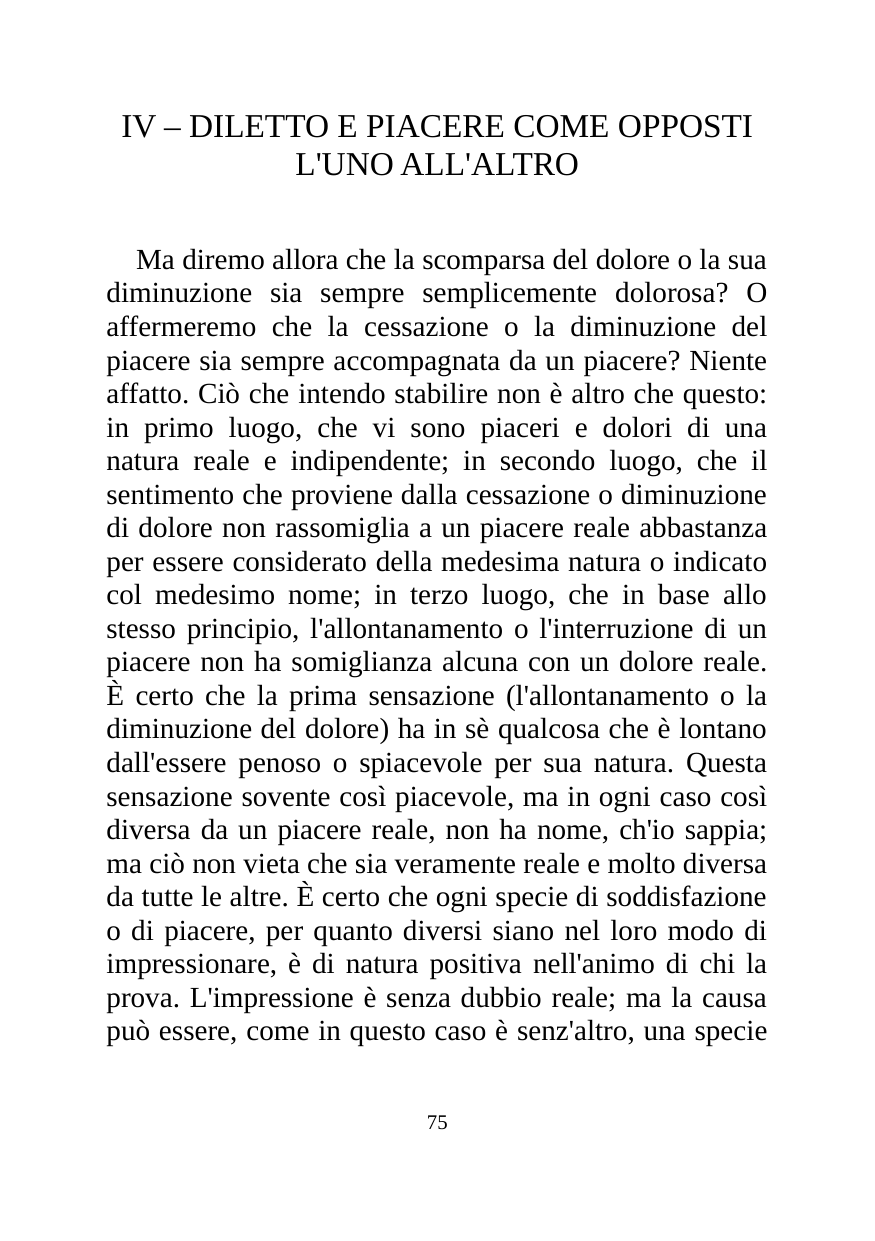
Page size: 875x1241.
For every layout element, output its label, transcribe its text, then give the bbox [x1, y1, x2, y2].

text Ma diremo allora che la scomparsa del dolore o la sua diminuzione sia sempre semplicemente dolorosa? O affermeremo che la cessazione o la diminuzione del piacere sia sempre accompagnata da un piacere? Niente affatto. Ciò che intendo stabilire non è altro che questo: in primo luogo, che vi sono piaceri e dolori di una natura reale e indipendente; in secondo luogo, che il sentimento che proviene dalla cessazione o diminuzione di dolore non rassomiglia a un piacere reale abbastanza per essere considerato della medesima natura o indicato col medesimo nome; in terzo luogo, che in base allo stesso principio, l'allontanamento o l'interruzione di un piacere non ha somiglianza alcuna con un dolore reale. È certo che la prima sensazione (l'allontanamento o la diminuzione del dolore) ha in sè qualcosa che è lontano dall'essere penoso o spiacevole per sua natura. Questa sensazione sovente così piacevole, ma in ogni caso così diversa da un piacere reale, non ha nome, ch'io sappia; ma ciò non vieta che sia veramente reale e molto diversa da tutte le altre. È certo che ogni specie di soddisfazione o di piacere, per quanto diversi siano nel loro modo di impressionare, è di natura positiva nell'animo di chi la prova. L'impressione è senza dubbio reale; ma la causa può essere, come in questo caso è senz'altro, una specie [106, 242, 768, 1047]
subtitle IV – DILETTO E PIACERE COME OPPOSTI L'UNO ALL'ALTRO [106, 106, 768, 183]
